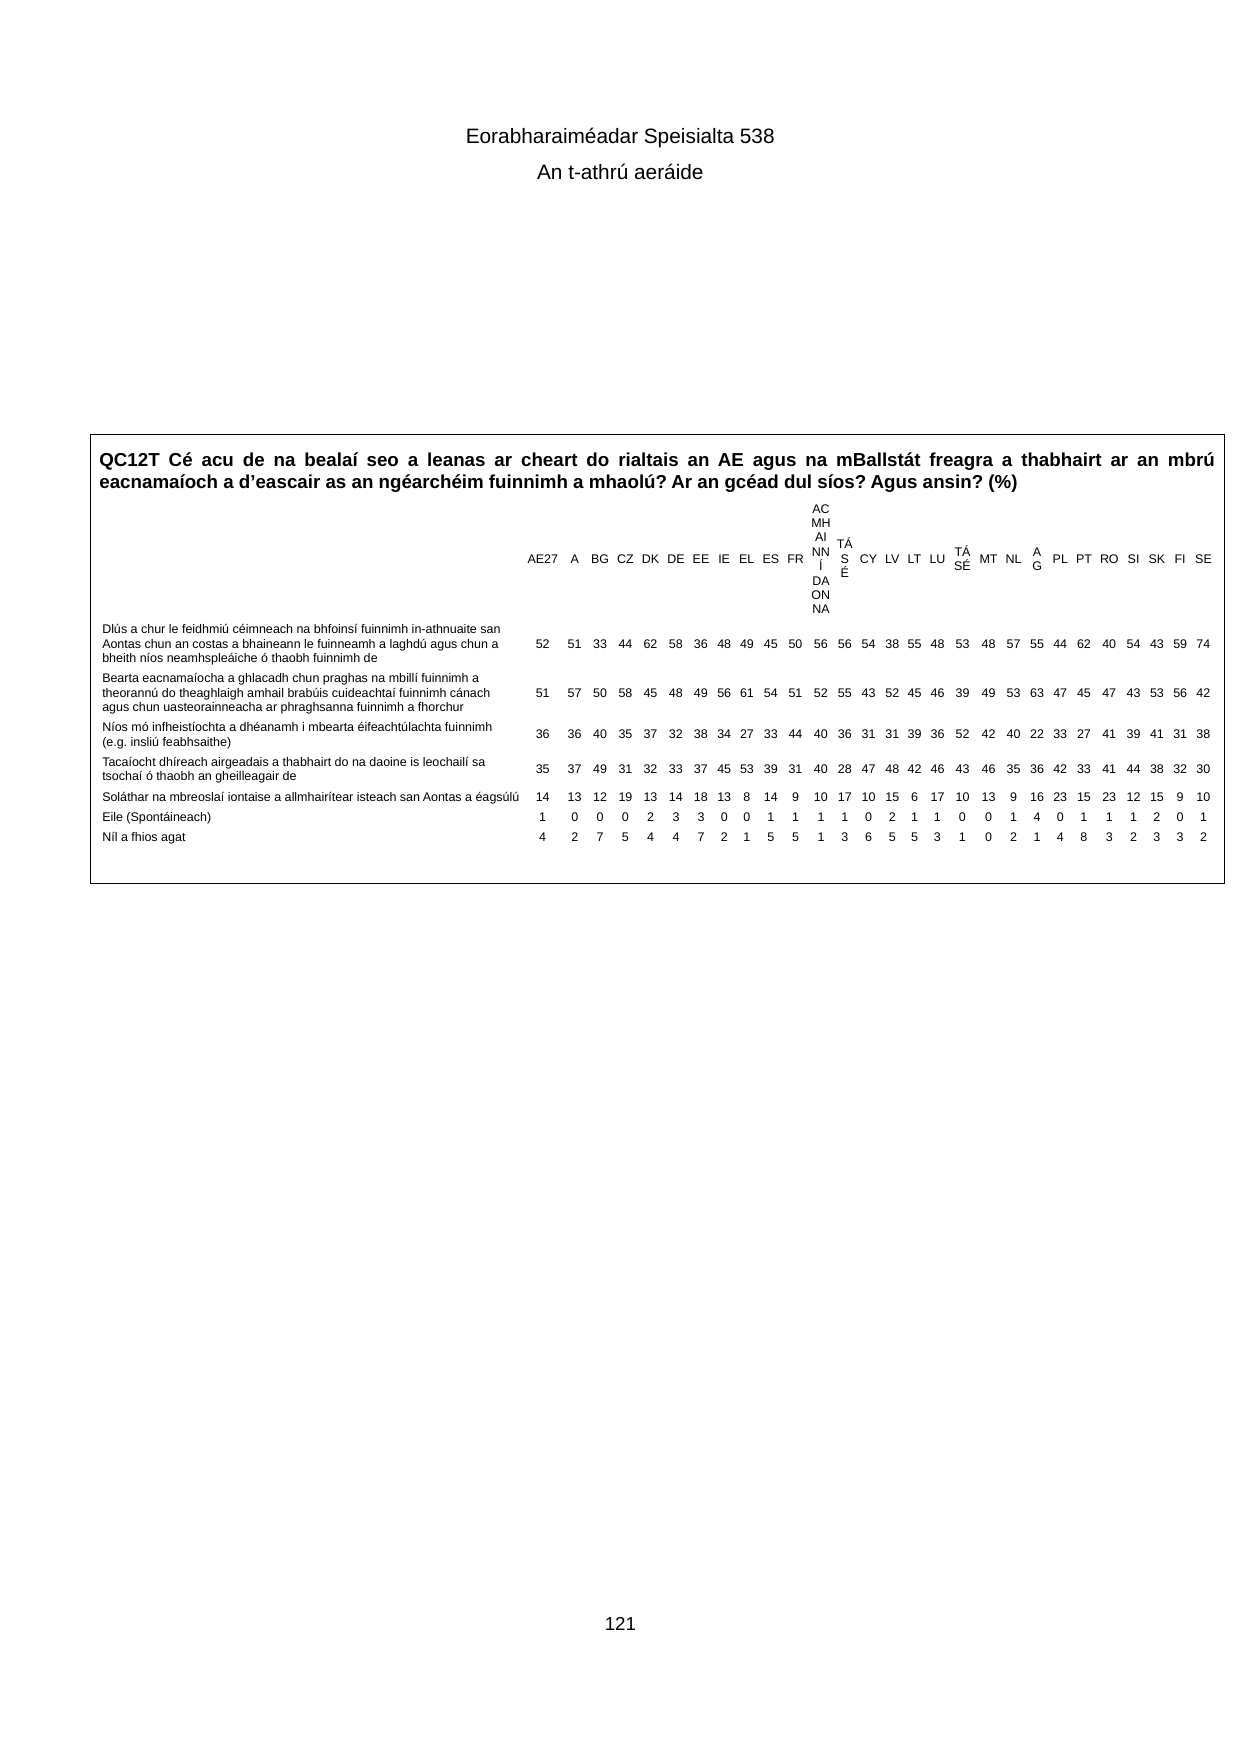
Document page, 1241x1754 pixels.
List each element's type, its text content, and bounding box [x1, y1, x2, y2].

table_cell 41 [1096, 717, 1122, 752]
table_cell 4 [663, 827, 688, 847]
table_cell 47 [1096, 668, 1122, 717]
table_cell 2 [1001, 827, 1025, 847]
table_cell 39 [1123, 717, 1144, 752]
table_cell 15 [1072, 786, 1096, 806]
table_cell 63 [1025, 668, 1048, 717]
table_cell 43 [949, 752, 975, 786]
table_cell 50 [587, 668, 613, 717]
table_cell 1 [1191, 806, 1216, 827]
table_cell 33 [587, 619, 613, 668]
table_cell 3 [1144, 827, 1169, 847]
table_cell 9 [1169, 786, 1191, 806]
table_cell 7 [587, 827, 613, 847]
table_header LV [881, 498, 903, 619]
table_cell Tacaíocht dhíreach airgeadais a thabhairt do na daoine is leochailí sa tsochaí ó thaobh an gheilleagair de [99, 752, 523, 786]
table_cell 46 [925, 752, 949, 786]
table_cell 0 [856, 806, 881, 827]
table_cell 1 [903, 806, 925, 827]
table_cell 51 [562, 619, 587, 668]
table_cell 36 [562, 717, 587, 752]
table_cell 40 [808, 717, 834, 752]
table_cell 3 [688, 806, 713, 827]
table_cell 8 [1072, 827, 1096, 847]
table_cell 45 [713, 752, 735, 786]
table_cell 53 [1001, 668, 1025, 717]
table_cell 53 [735, 752, 758, 786]
table_header EE [688, 498, 713, 619]
table_cell 23 [1048, 786, 1072, 806]
table_cell 5 [881, 827, 903, 847]
table_cell 17 [834, 786, 856, 806]
table_cell 52 [808, 668, 834, 717]
table_cell 44 [1048, 619, 1072, 668]
table_cell 1 [783, 806, 808, 827]
table_cell 36 [1025, 752, 1048, 786]
table_cell 48 [663, 668, 688, 717]
table_header NL [1001, 498, 1025, 619]
table_cell 28 [834, 752, 856, 786]
table_cell 32 [663, 717, 688, 752]
table_cell 30 [1191, 752, 1216, 786]
table_cell 57 [1001, 619, 1025, 668]
table_cell 1 [1123, 806, 1144, 827]
table_cell 1 [808, 806, 834, 827]
table_cell 5 [783, 827, 808, 847]
table_cell 45 [903, 668, 925, 717]
table_cell 1 [925, 806, 949, 827]
table_cell 49 [735, 619, 758, 668]
table_cell 52 [523, 619, 562, 668]
table_cell 5 [613, 827, 637, 847]
table_cell 42 [975, 717, 1001, 752]
table_header AG [1025, 498, 1048, 619]
table_cell 4 [638, 827, 663, 847]
table_cell 44 [1123, 752, 1144, 786]
table_header DK [638, 498, 663, 619]
table_cell 41 [1144, 717, 1169, 752]
table_header ACMHAINNÍ DAONNA [808, 498, 834, 619]
table_cell 12 [587, 786, 613, 806]
table_cell 53 [1144, 668, 1169, 717]
table_cell 37 [638, 717, 663, 752]
table_header MT [975, 498, 1001, 619]
table_cell 2 [713, 827, 735, 847]
table_cell 8 [735, 786, 758, 806]
table_cell 39 [758, 752, 783, 786]
table_cell 38 [1144, 752, 1169, 786]
table_cell 43 [1144, 619, 1169, 668]
table_header DE [663, 498, 688, 619]
table_cell 56 [1169, 668, 1191, 717]
table_cell 35 [613, 717, 637, 752]
table_cell 44 [783, 717, 808, 752]
table_cell 33 [758, 717, 783, 752]
table_header ES [758, 498, 783, 619]
table_cell 3 [1169, 827, 1191, 847]
table_cell 3 [925, 827, 949, 847]
table_cell 15 [881, 786, 903, 806]
table_cell 10 [949, 786, 975, 806]
table_header CY [856, 498, 881, 619]
table_cell 14 [663, 786, 688, 806]
table_cell 7 [688, 827, 713, 847]
table_header FI [1169, 498, 1191, 619]
table_cell 2 [1123, 827, 1144, 847]
table_cell 36 [925, 717, 949, 752]
table_cell 33 [1048, 717, 1072, 752]
table_cell 14 [523, 786, 562, 806]
table_cell 36 [523, 717, 562, 752]
table_cell 0 [613, 806, 637, 827]
table_cell 1 [1096, 806, 1122, 827]
table_cell 48 [925, 619, 949, 668]
table_header LT [903, 498, 925, 619]
table_cell 31 [1169, 717, 1191, 752]
table_cell Dlús a chur le feidhmiú céimneach na bhfoinsí fuinnimh in-athnuaite san Aontas chun an costas a bhaineann le fuinneamh a laghdú agus chun a bheith níos neamhspleáiche ó thaobh fuinnimh de [99, 619, 523, 668]
table_cell 45 [758, 619, 783, 668]
table_cell 56 [713, 668, 735, 717]
text QC12T Cé acu de na bealaí seo a leanas ar cheart do rialtais an AE agus na mBallstát freagra a thabhairt ar an mbrú eacnamaíoch a d’eascair as an ngéarchéim fuinnimh a mhaolú? Ar an gcéad dul síos? Agus ansin? (%) [99, 449, 1216, 492]
table_cell 44 [613, 619, 637, 668]
table_cell 42 [1048, 752, 1072, 786]
table_cell Níl a fhios agat [99, 827, 523, 847]
table_cell 59 [1169, 619, 1191, 668]
table_cell 53 [949, 619, 975, 668]
table_cell 45 [638, 668, 663, 717]
table_cell 18 [688, 786, 713, 806]
table_cell 48 [713, 619, 735, 668]
table_cell 2 [881, 806, 903, 827]
table_header FR [783, 498, 808, 619]
table_cell 1 [808, 827, 834, 847]
table_cell 1 [949, 827, 975, 847]
table_cell 38 [881, 619, 903, 668]
table_cell 54 [758, 668, 783, 717]
table_cell 4 [1025, 806, 1048, 827]
table_cell 10 [1191, 786, 1216, 806]
table_cell 0 [713, 806, 735, 827]
table_cell 9 [783, 786, 808, 806]
table_cell 74 [1191, 619, 1216, 668]
table_cell 2 [562, 827, 587, 847]
table_header CZ [613, 498, 637, 619]
table_cell 1 [834, 806, 856, 827]
table_cell 32 [638, 752, 663, 786]
table_cell 52 [881, 668, 903, 717]
table_cell 14 [758, 786, 783, 806]
table_cell 0 [735, 806, 758, 827]
table_cell 50 [783, 619, 808, 668]
table_cell 41 [1096, 752, 1122, 786]
table_cell 56 [808, 619, 834, 668]
table_cell 62 [638, 619, 663, 668]
table_cell 37 [562, 752, 587, 786]
table_header [99, 498, 523, 619]
table_cell Eile (Spontáineach) [99, 806, 523, 827]
table_cell 31 [613, 752, 637, 786]
table_header RO [1096, 498, 1122, 619]
table_cell 35 [1001, 752, 1025, 786]
table_cell 31 [783, 752, 808, 786]
table_cell 15 [1144, 786, 1169, 806]
table_cell 49 [975, 668, 1001, 717]
table_cell 61 [735, 668, 758, 717]
table_cell Bearta eacnamaíocha a ghlacadh chun praghas na mbillí fuinnimh a theorannú do theaghlaigh amhail brabúis cuideachtaí fuinnimh cánach agus chun uasteorainneacha ar phraghsanna fuinnimh a fhorchur [99, 668, 523, 717]
table_cell 17 [925, 786, 949, 806]
table_cell 55 [1025, 619, 1048, 668]
table_cell 39 [903, 717, 925, 752]
table_header SE [1191, 498, 1216, 619]
table_cell 6 [856, 827, 881, 847]
table_cell 0 [975, 827, 1001, 847]
table_header A [562, 498, 587, 619]
table_cell 40 [808, 752, 834, 786]
table_cell 43 [856, 668, 881, 717]
table_cell 35 [523, 752, 562, 786]
table_header SK [1144, 498, 1169, 619]
table_cell 40 [1001, 717, 1025, 752]
table_cell 38 [688, 717, 713, 752]
table_cell 9 [1001, 786, 1025, 806]
table_cell 13 [975, 786, 1001, 806]
table_cell 47 [1048, 668, 1072, 717]
table_cell 40 [1096, 619, 1122, 668]
table_cell 10 [808, 786, 834, 806]
table_cell 33 [1072, 752, 1096, 786]
table_cell 56 [834, 619, 856, 668]
table_cell 12 [1123, 786, 1144, 806]
table_cell 34 [713, 717, 735, 752]
table_cell 19 [613, 786, 637, 806]
table_cell 51 [783, 668, 808, 717]
table_cell 37 [688, 752, 713, 786]
table_cell 27 [735, 717, 758, 752]
table_cell 27 [1072, 717, 1096, 752]
table_cell 5 [903, 827, 925, 847]
table_cell 3 [1096, 827, 1122, 847]
table_header PT [1072, 498, 1096, 619]
table_cell 47 [856, 752, 881, 786]
table_cell 32 [1169, 752, 1191, 786]
table_header BG [587, 498, 613, 619]
table_cell 4 [1048, 827, 1072, 847]
table_cell 55 [834, 668, 856, 717]
table_cell 10 [856, 786, 881, 806]
table_header LU [925, 498, 949, 619]
table_cell 46 [925, 668, 949, 717]
table_cell 2 [1191, 827, 1216, 847]
table_cell 57 [562, 668, 587, 717]
table_cell 49 [587, 752, 613, 786]
table_cell 4 [523, 827, 562, 847]
table_cell 62 [1072, 619, 1096, 668]
table_cell 1 [1001, 806, 1025, 827]
table_cell 31 [881, 717, 903, 752]
table_cell 45 [1072, 668, 1096, 717]
table_cell 1 [523, 806, 562, 827]
table_cell 48 [881, 752, 903, 786]
table_cell Soláthar na mbreoslaí iontaise a allmhairítear isteach san Aontas a éagsúlú [99, 786, 523, 806]
table_cell 52 [949, 717, 975, 752]
table_cell Níos mó infheistíochta a dhéanamh i mbearta éifeachtúlachta fuinnimh (e.g. insliú feabhsaithe) [99, 717, 523, 752]
table_cell 0 [1048, 806, 1072, 827]
table_cell 6 [903, 786, 925, 806]
table_cell 54 [1123, 619, 1144, 668]
table_cell 55 [903, 619, 925, 668]
table_cell 36 [688, 619, 713, 668]
table_cell 38 [1191, 717, 1216, 752]
table_cell 0 [562, 806, 587, 827]
table_header EL [735, 498, 758, 619]
table_cell 2 [1144, 806, 1169, 827]
table_cell 49 [688, 668, 713, 717]
table_header PL [1048, 498, 1072, 619]
table_cell 13 [713, 786, 735, 806]
table_cell 0 [1169, 806, 1191, 827]
table_cell 40 [587, 717, 613, 752]
table_cell 3 [663, 806, 688, 827]
table_cell 43 [1123, 668, 1144, 717]
table_header TÁ SÉ [834, 498, 856, 619]
table_cell 31 [856, 717, 881, 752]
table_cell 48 [975, 619, 1001, 668]
table_cell 42 [1191, 668, 1216, 717]
table_cell 1 [1025, 827, 1048, 847]
table_header TÁ SÉ [949, 498, 975, 619]
table_cell 16 [1025, 786, 1048, 806]
table_header IE [713, 498, 735, 619]
table_header SI [1123, 498, 1144, 619]
table_cell 13 [638, 786, 663, 806]
table_cell 2 [638, 806, 663, 827]
table_cell 1 [735, 827, 758, 847]
table_cell 0 [949, 806, 975, 827]
table_header AE27 [523, 498, 562, 619]
table_cell 0 [587, 806, 613, 827]
table_cell 1 [758, 806, 783, 827]
table_cell 58 [663, 619, 688, 668]
table_cell 23 [1096, 786, 1122, 806]
table_cell 39 [949, 668, 975, 717]
table_cell 1 [1072, 806, 1096, 827]
table_cell 13 [562, 786, 587, 806]
table_cell 54 [856, 619, 881, 668]
table_cell 0 [975, 806, 1001, 827]
table_cell 46 [975, 752, 1001, 786]
table_cell 42 [903, 752, 925, 786]
table_cell 5 [758, 827, 783, 847]
table_cell 33 [663, 752, 688, 786]
table_cell 3 [834, 827, 856, 847]
table_cell 51 [523, 668, 562, 717]
table_cell 22 [1025, 717, 1048, 752]
table_cell 36 [834, 717, 856, 752]
table_cell 58 [613, 668, 637, 717]
